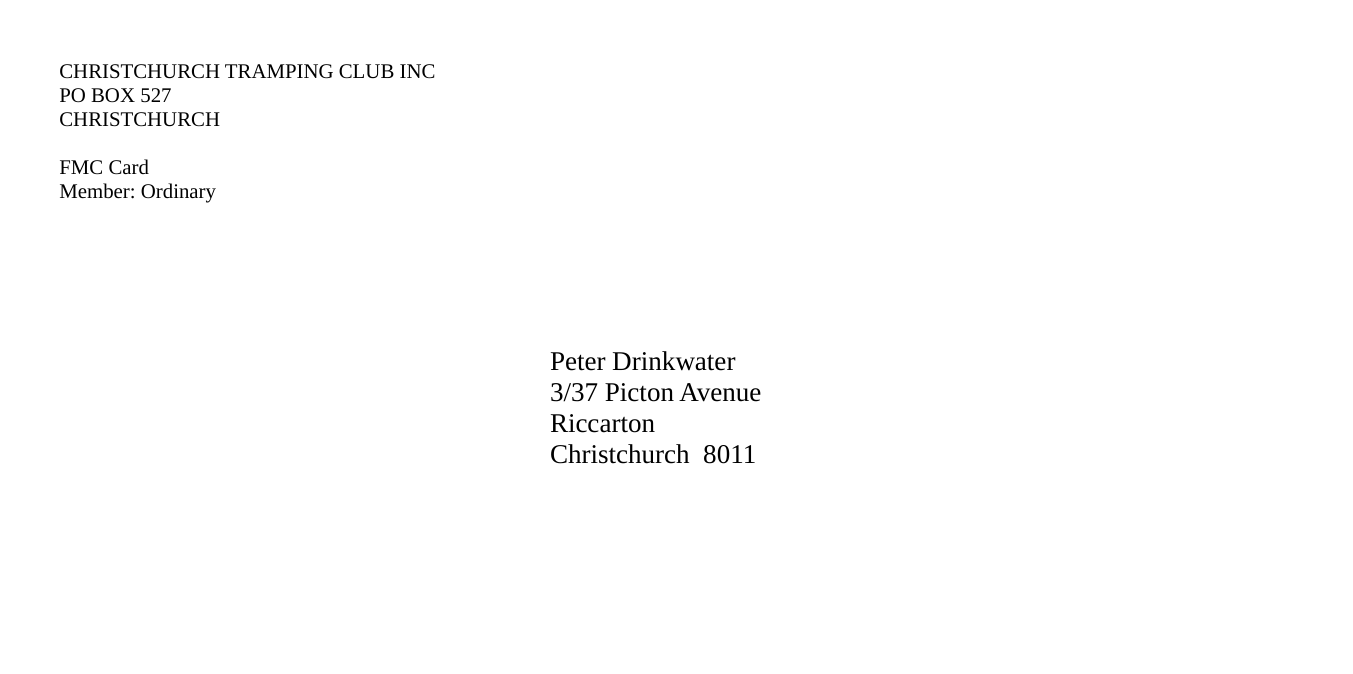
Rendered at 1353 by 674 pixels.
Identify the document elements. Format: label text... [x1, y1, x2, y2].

text 3/37 Picton Avenue [550, 376, 1293, 407]
text Riccarton [550, 407, 1293, 438]
text FMC Card [59, 155, 1293, 179]
text CHRISTCHURCH [59, 107, 1293, 131]
text Peter Drinkwater [550, 345, 1293, 376]
text Member: Ordinary [59, 179, 1293, 203]
text CHRISTCHURCH TRAMPING CLUB INC [59, 59, 1293, 83]
text PO BOX 527 [59, 83, 1293, 107]
text Christchurch 8011 [550, 438, 1293, 469]
